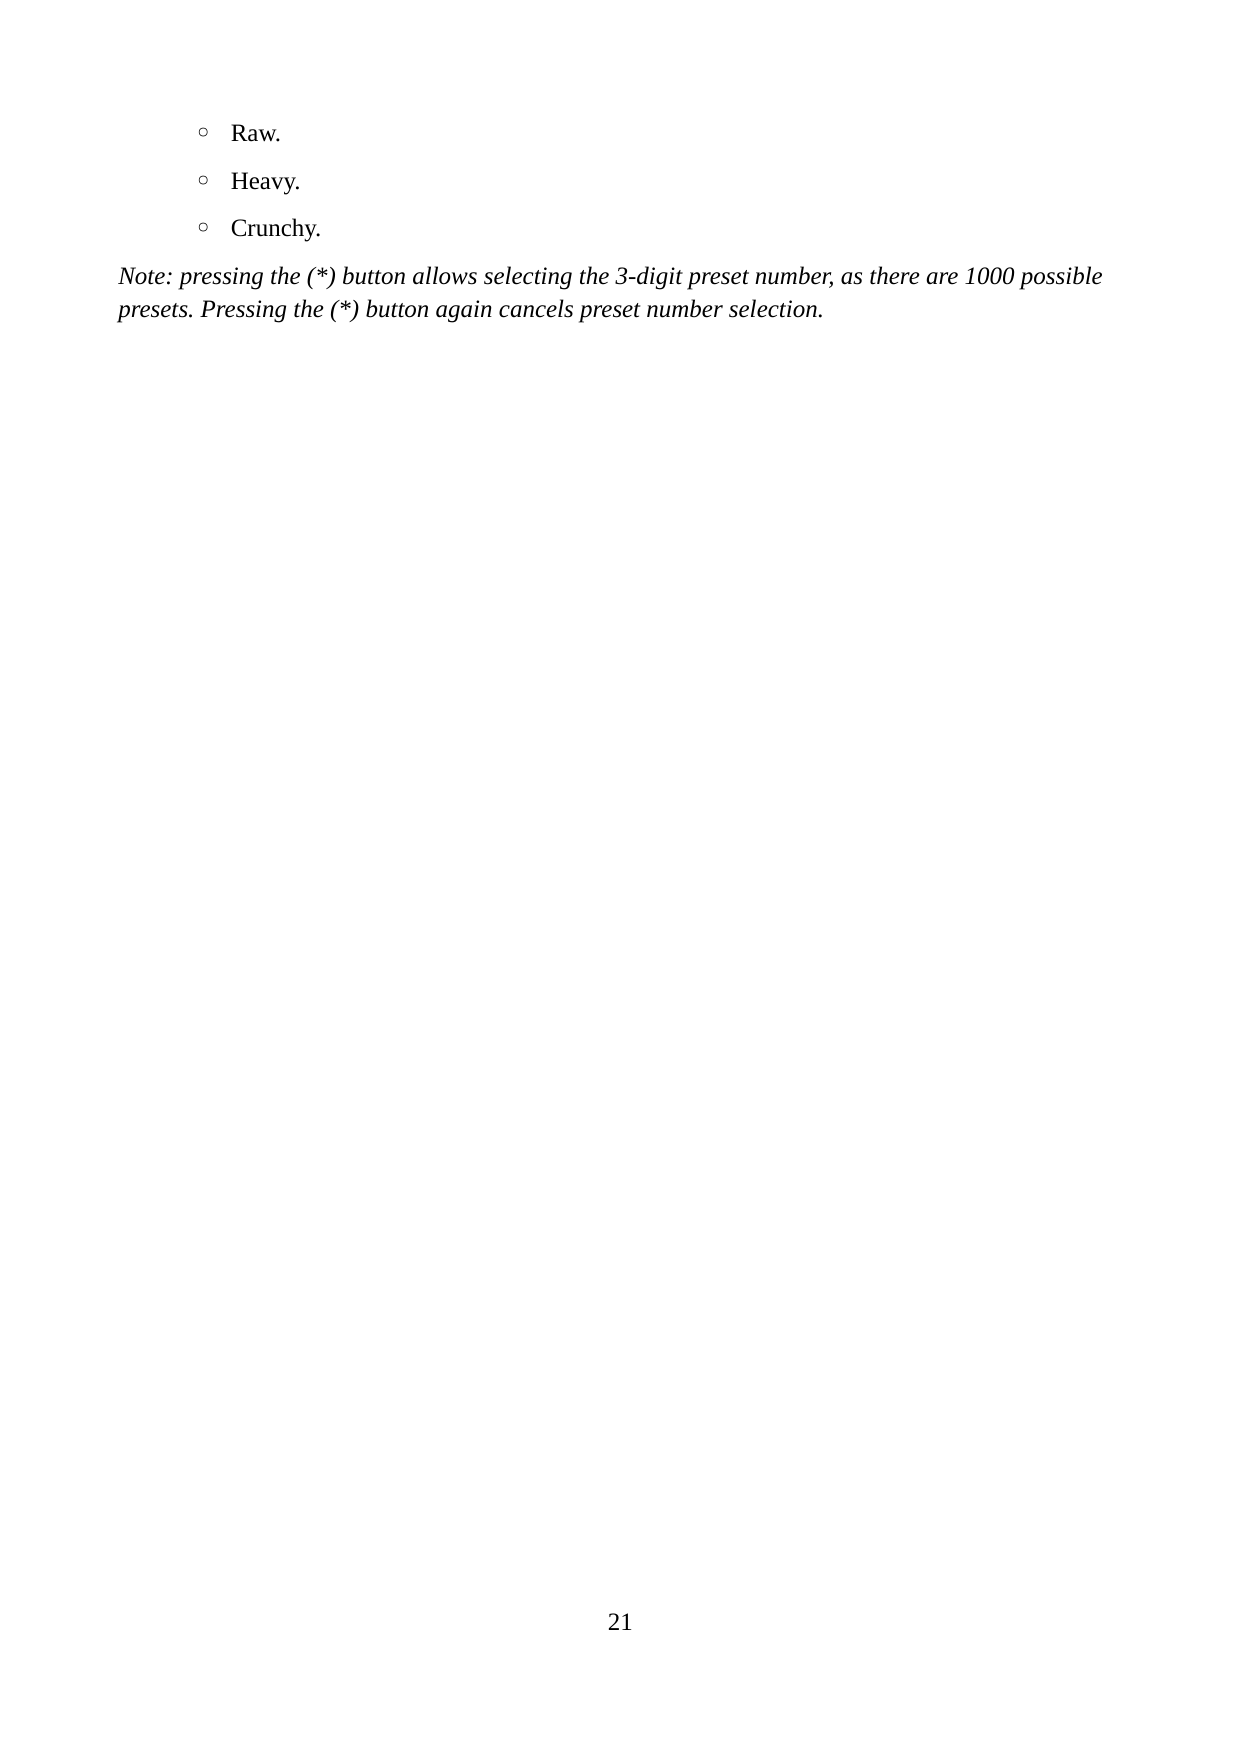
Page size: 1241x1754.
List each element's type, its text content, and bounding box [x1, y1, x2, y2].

list Heavy. [193, 166, 1122, 194]
list Raw. [193, 118, 1122, 147]
text Note: pressing the (*) button allows selecting the 3-digit preset number, as there are 1000 possible presets. Pressing the (*) button again cancels preset number selection. [118, 261, 1122, 323]
list Crunchy. [193, 213, 1122, 242]
